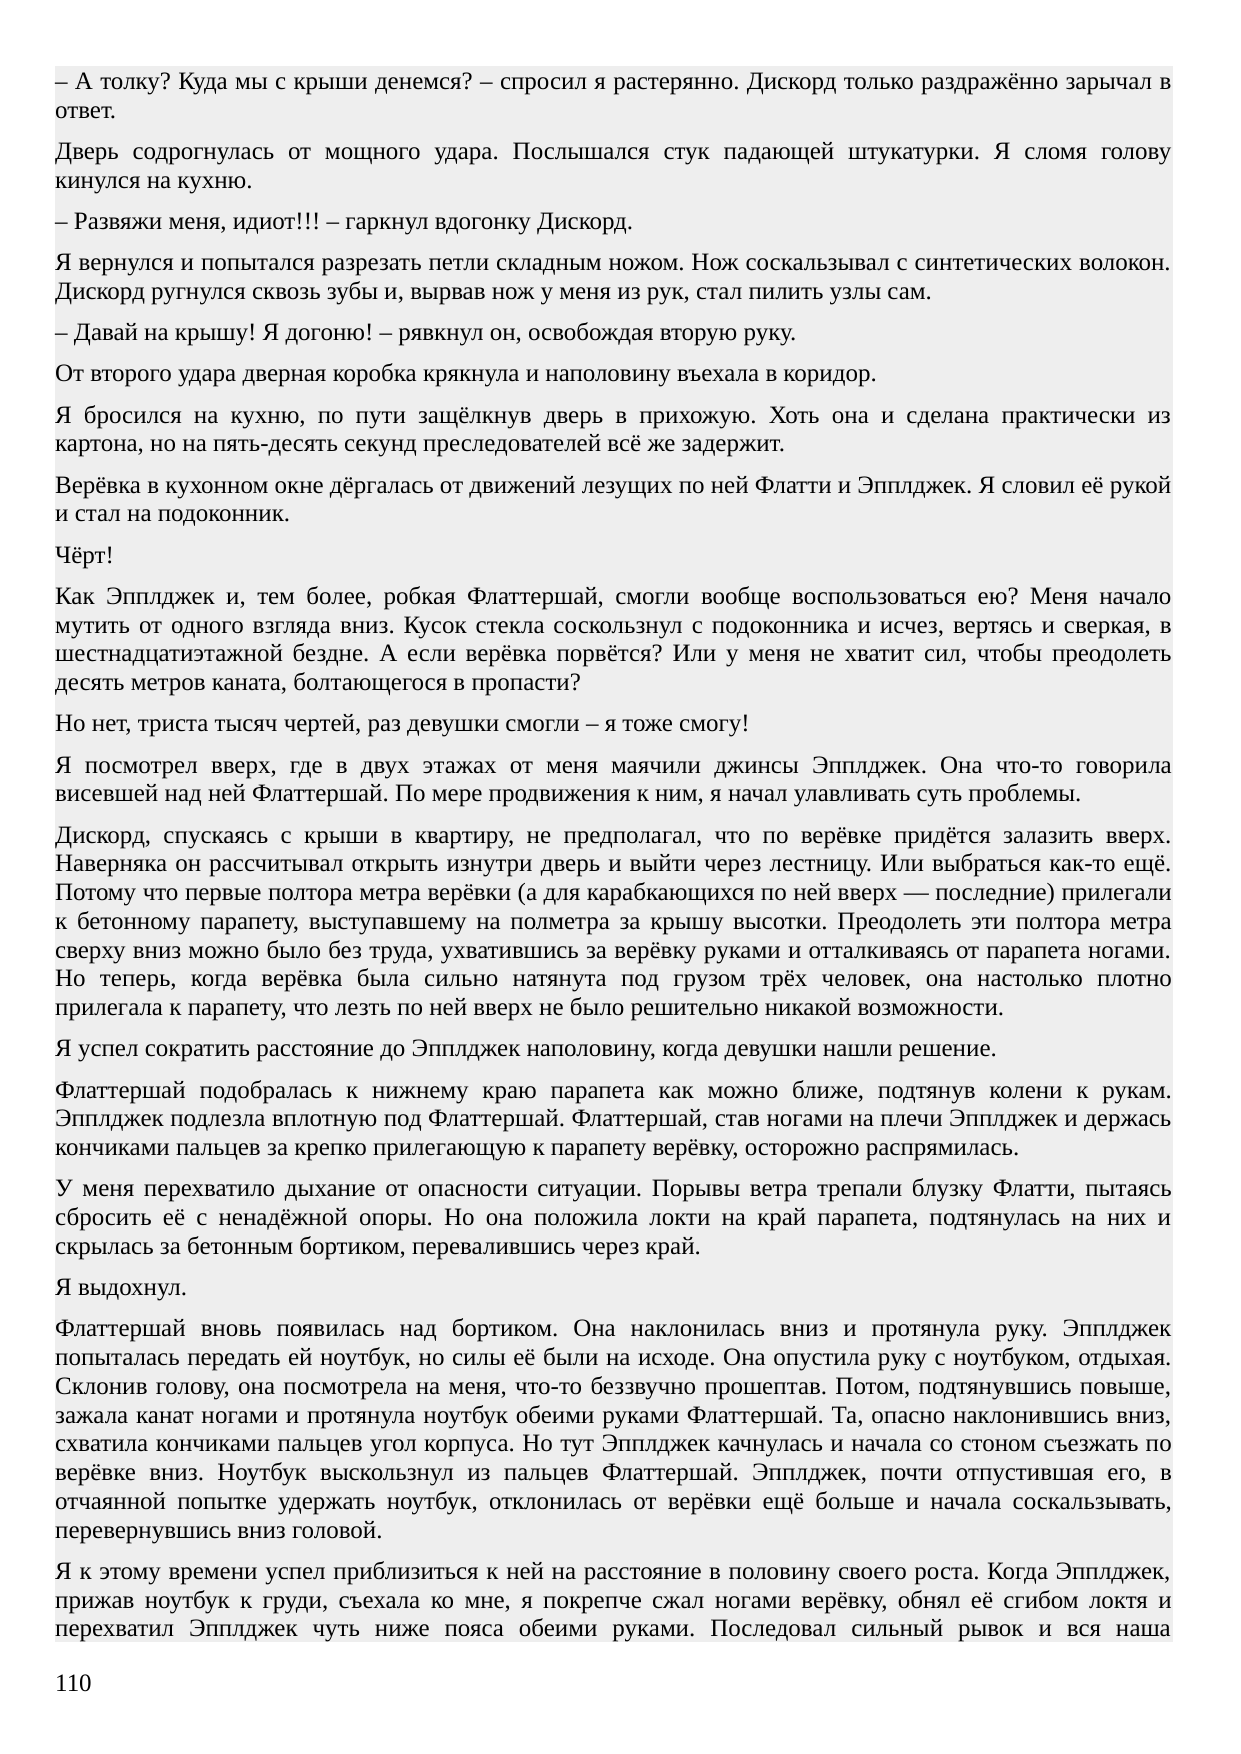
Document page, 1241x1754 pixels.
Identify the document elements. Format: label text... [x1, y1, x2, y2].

text У меня перехватило дыхание от опасности ситуации. Порывы ветра трепали блузку Флатти, пытаясь сбросить её с ненадёжной опоры. Но она положила локти на край парапета, подтянулась на них и скрылась за бетонным бортиком, перевалившись через край. [55, 1173, 1173, 1260]
text Флаттершай подобралась к нижнему краю парапета как можно ближе, подтянув колени к рукам. Эпплджек подлезла вплотную под Флаттершай. Флаттершай, став ногами на плечи Эпплджек и держась кончиками пальцев за крепко прилегающую к парапету верёвку, осторожно распрямилась. [55, 1075, 1173, 1161]
text Я вернулся и попытался разрезать петли складным ножом. Нож соскальзывал с синтетических волокон. Дискорд ругнулся сквозь зубы и, вырвав нож у меня из рук, стал пилить узлы сам. [55, 247, 1173, 305]
text Я бросился на кухню, по пути защёлкнув дверь в прихожую. Хоть она и сделана практически из картона, но на пять-десять секунд преследователей всё же задержит. [55, 400, 1173, 457]
text Я успел сократить расстояние до Эпплджек наполовину, когда девушки нашли решение. [55, 1033, 1173, 1062]
text Но нет, триста тысяч чертей, раз девушки смогли – я тоже смогу! [55, 708, 1173, 737]
text Чёрт! [55, 540, 1173, 568]
text Дверь содрогнулась от мощного удара. Послышался стук падающей штукатурки. Я сломя голову кинулся на кухню. [55, 136, 1173, 193]
text Я к этому времени успел приблизиться к ней на расстояние в половину своего роста. Когда Эпплджек, прижав ноутбук к груди, съехала ко мне, я покрепче сжал ногами верёвку, обнял её сгибом локтя и перехватил Эпплджек чуть ниже пояса обеими руками. Последовал сильный рывок и вся наша [55, 1556, 1173, 1642]
text Я посмотрел вверх, где в двух этажах от меня маячили джинсы Эпплджек. Она что-то говорила висевшей над ней Флаттершай. По мере продвижения к ним, я начал улавливать суть проблемы. [55, 750, 1173, 807]
text От второго удара дверная коробка крякнула и наполовину въехала в коридор. [55, 358, 1173, 387]
text Как Эпплджек и, тем более, робкая Флаттершай, смогли вообще воспользоваться ею? Меня начало мутить от одного взгляда вниз. Кусок стекла соскользнул с подоконника и исчез, вертясь и сверкая, в шестнадцатиэтажной бездне. А если верёвка порвётся? Или у меня не хватит сил, чтобы преодолеть десять метров каната, болтающегося в пропасти? [55, 581, 1173, 696]
text – А толку? Куда мы с крыши денемся? – спросил я растерянно. Дискорд только раздражённо зарычал в ответ. [55, 66, 1173, 123]
text Верёвка в кухонном окне дёргалась от движений лезущих по ней Флатти и Эпплджек. Я словил её рукой и стал на подоконник. [55, 470, 1173, 527]
text – Развяжи меня, идиот!!! – гаркнул вдогонку Дискорд. [55, 206, 1173, 235]
text Дискорд, спускаясь с крыши в квартиру, не предполагал, что по верёвке придётся залазить вверх. Наверняка он рассчитывал открыть изнутри дверь и выйти через лестницу. Или выбраться как-то ещё. Потому что первые полтора метра верёвки (а для карабкающихся по ней вверх — последние) прилегали к бетонному парапету, выступавшему на полметра за крышу высотки. Преодолеть эти полтора метра сверху вниз можно было без труда, ухватившись за верёвку руками и отталкиваясь от парапета ногами. Но теперь, когда верёвка была сильно натянута под грузом трёх человек, она настолько плотно прилегала к парапету, что лезть по ней вверх не было решительно никакой возможности. [55, 820, 1173, 1021]
text Я выдохнул. [55, 1272, 1173, 1301]
text – Давай на крышу! Я догоню! – рявкнул он, освобождая вторую руку. [55, 317, 1173, 346]
text Флаттершай вновь появилась над бортиком. Она наклонилась вниз и протянула руку. Эпплджек попыталась передать ей ноутбук, но силы её были на исходе. Она опустила руку с ноутбуком, отдыхая. Склонив голову, она посмотрела на меня, что-то беззвучно прошептав. Потом, подтянувшись повыше, зажала канат ногами и протянула ноутбук обеими руками Флаттершай. Та, опасно наклонившись вниз, схватила кончиками пальцев угол корпуса. Но тут Эпплджек качнулась и начала со стоном съезжать по верёвке вниз. Ноутбук выскользнул из пальцев Флаттершай. Эпплджек, почти отпустившая его, в отчаянной попытке удержать ноутбук, отклонилась от верёвки ещё больше и начала соскальзывать, перевернувшись вниз головой. [55, 1313, 1173, 1543]
